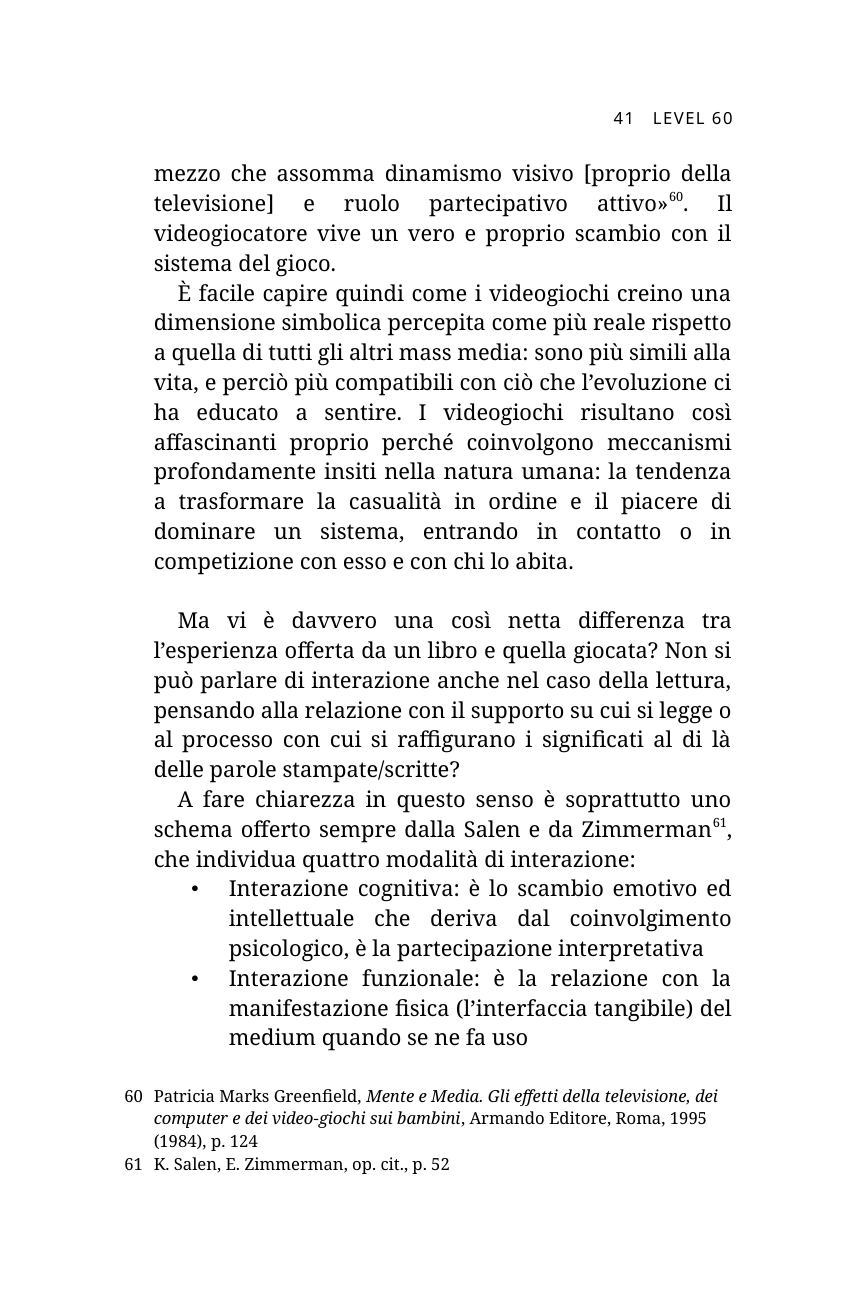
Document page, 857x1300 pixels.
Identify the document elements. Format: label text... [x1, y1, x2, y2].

text A fare chiarezza in questo senso è soprattutto uno schema offerto sempre dalla Salen e da Zimmerman, che individua quattro modalità di interazione: [153, 784, 732, 873]
text K. Salen, E. Zimmerman, op. cit., p. 52 [124, 1152, 732, 1175]
text Patricia Marks Greenfield, Mente e Media. Gli effetti della televisione, dei computer e dei video-giochi sui bambini, Armando Editore, Roma, 1995 (1984), p. 124 [124, 1084, 732, 1152]
text mezzo che assomma dinamismo visivo [proprio della televisione] e ruolo partecipativo attivo». Il videogiocatore vive un vero e proprio scambio con il sistema del gioco. [153, 158, 732, 278]
list Interazione cognitiva: è lo scambio emotivo ed intellettuale che deriva dal coinvolgimento psicologico, è la partecipazione interpretativa [191, 873, 732, 963]
text Ma vi è davvero una così netta differenza tra l’esperienza offerta da un libro e quella giocata? Non si può parlare di interazione anche nel caso della lettura, pensando alla relazione con il supporto su cui si legge o al processo con cui si raffigurano i significati al di là delle parole stampate/scritte? [153, 605, 732, 784]
list Interazione funzionale: è la relazione con la manifestazione fisica (l’interfaccia tangibile) del medium quando se ne fa uso [191, 963, 732, 1052]
text È facile capire quindi come i videogiochi creino una dimensione simbolica percepita come più reale rispetto a quella di tutti gli altri mass media: sono più simili alla vita, e perciò più compatibili con ciò che l’evoluzione ci ha educato a sentire. I videogiochi risultano così affascinanti proprio perché coinvolgono meccanismi profondamente insiti nella natura umana: la tendenza a trasformare la casualità in ordine e il piacere di dominare un sistema, entrando in contatto o in competizione con esso e con chi lo abita. [153, 278, 732, 576]
